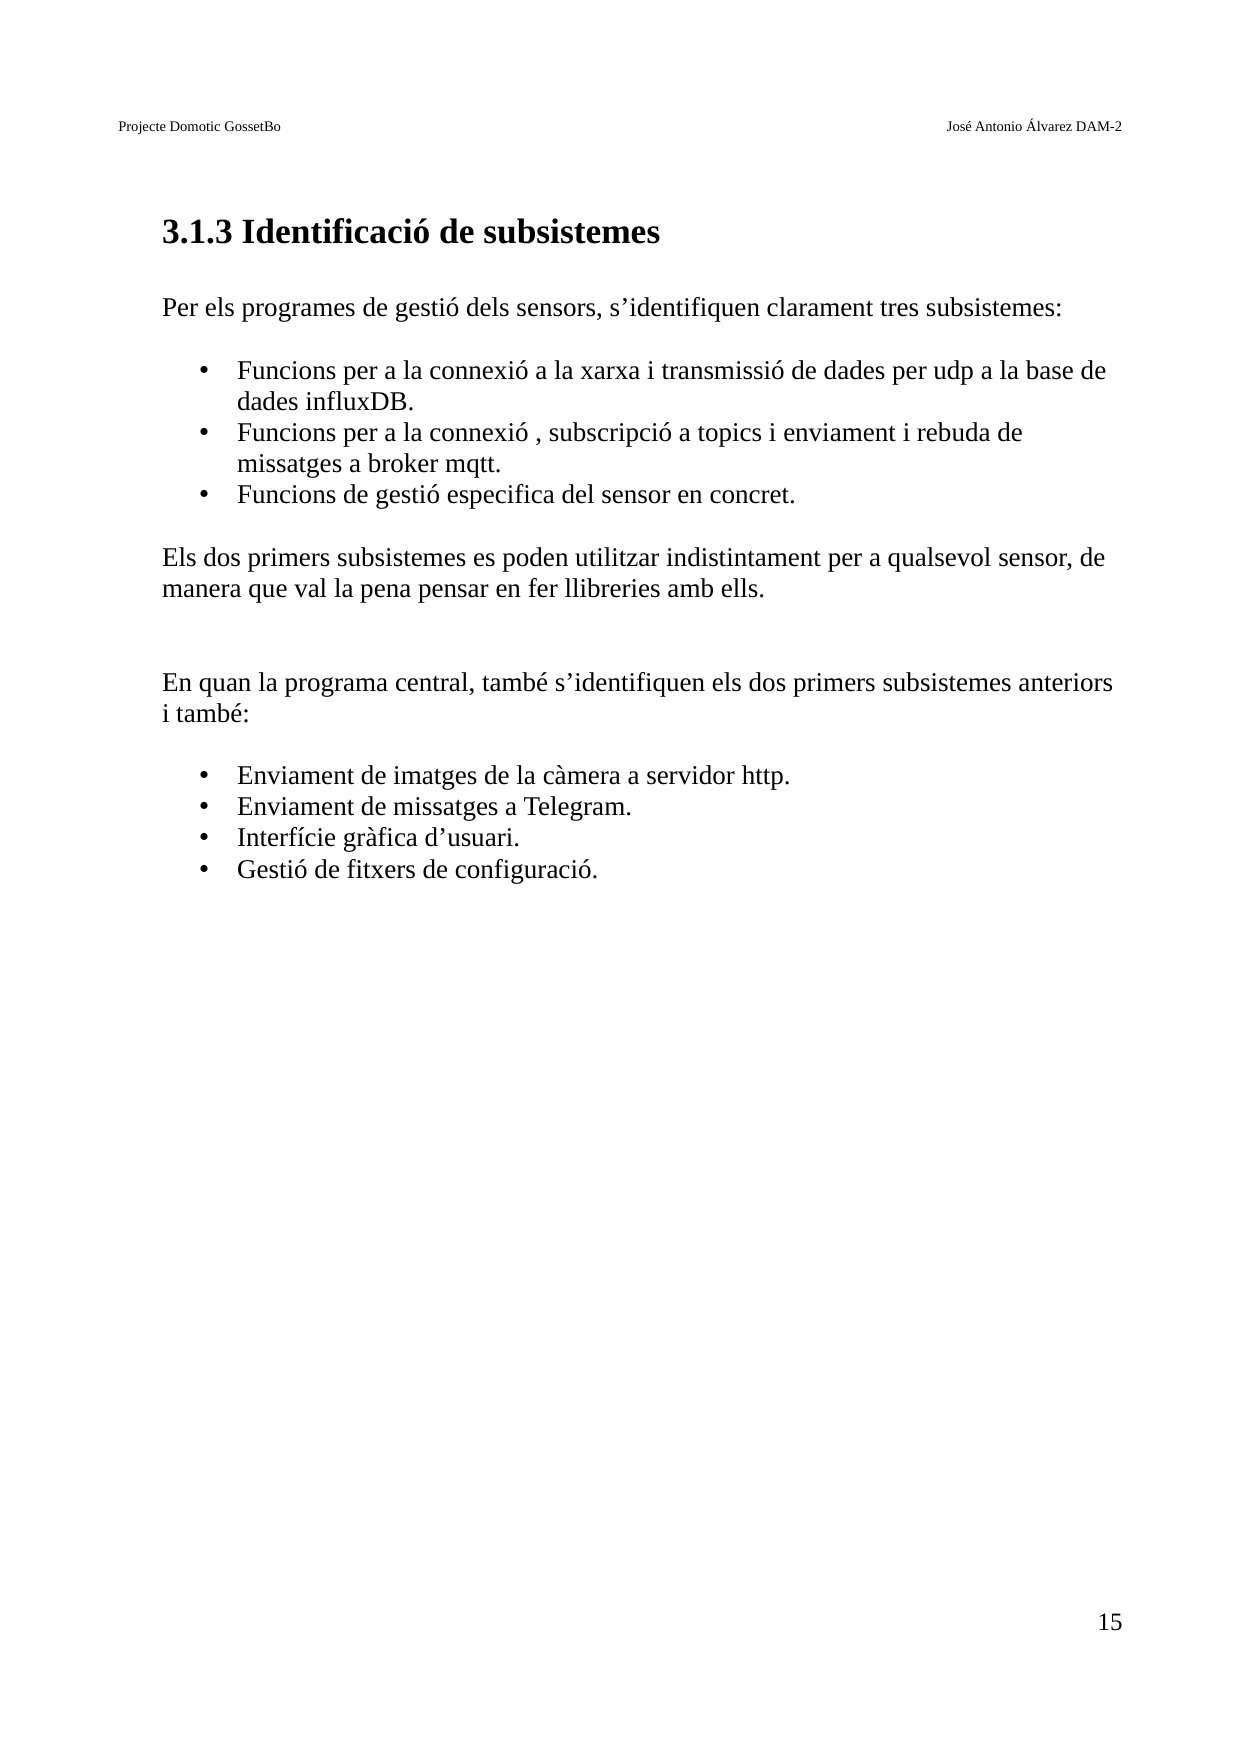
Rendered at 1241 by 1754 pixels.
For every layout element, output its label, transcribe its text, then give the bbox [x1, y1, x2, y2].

list Funcions per a la connexió a la xarxa i transmissió de dades per udp a la base de dades influxDB. [199, 354, 1122, 416]
list Enviament de missatges a Telegram. [199, 790, 1122, 822]
list Gestió de fitxers de configuració. [199, 853, 1122, 884]
list Enviament de imatges de la càmera a servidor http. [199, 759, 1122, 790]
list Funcions de gestió especifica del sensor en concret. [199, 479, 1122, 510]
text 3.1.3 Identificació de subsistemes [162, 210, 1122, 251]
text Per els programes de gestió dels sensors, s’identifiquen clarament tres subsistemes: [162, 292, 1122, 323]
list Interfície gràfica d’usuari. [199, 822, 1122, 853]
text Els dos primers subsistemes es poden utilitzar indistintament per a qualsevol sensor, de manera que val la pena pensar en fer llibreries amb ells. [162, 541, 1122, 603]
list Funcions per a la connexió , subscripció a topics i enviament i rebuda de missatges a broker mqtt. [199, 416, 1122, 479]
text En quan la programa central, també s’identifiquen els dos primers subsistemes anteriors i també: [162, 666, 1122, 728]
